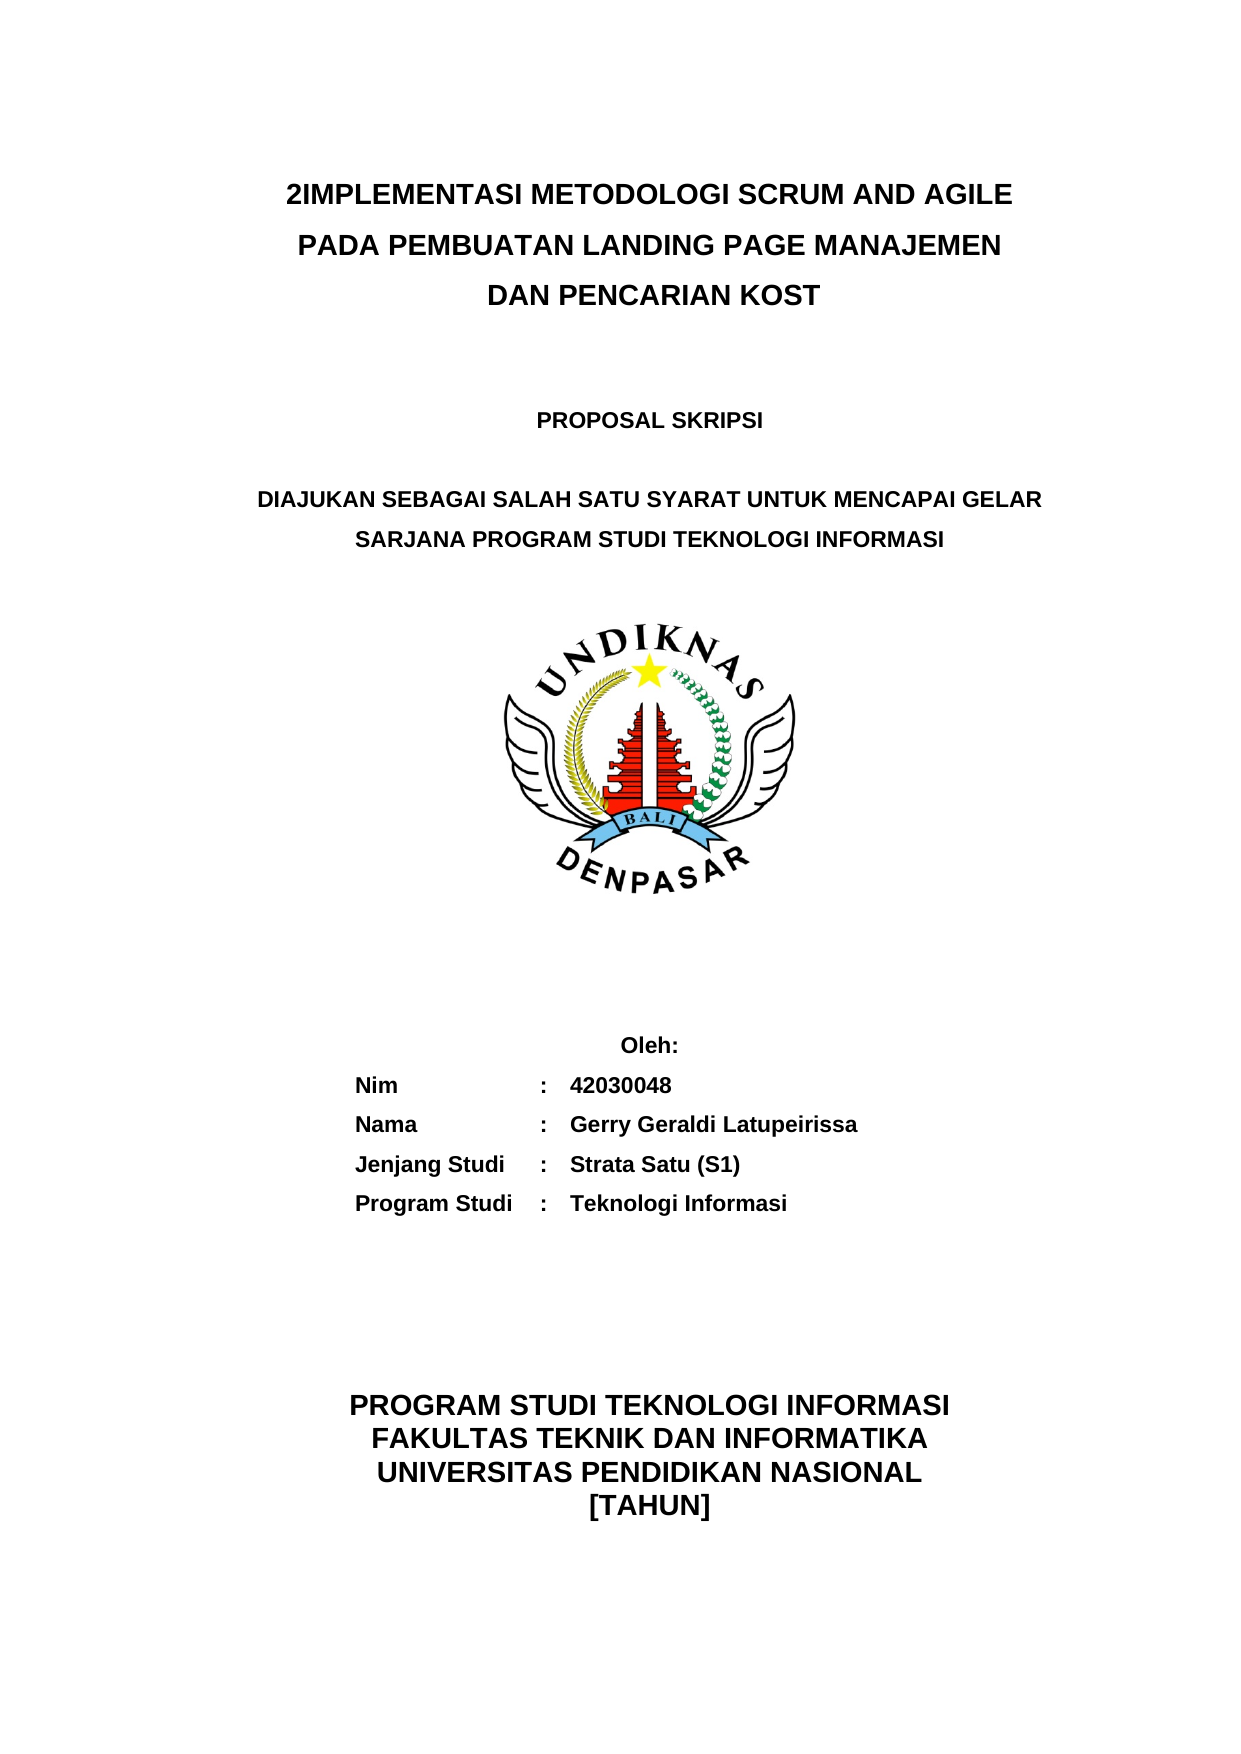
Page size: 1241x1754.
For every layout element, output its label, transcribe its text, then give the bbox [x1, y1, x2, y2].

table_cell Jenjang Studi [344, 1151, 528, 1190]
text PROPOSAL SKRIPSI [236, 407, 1063, 433]
text DAN PENCARIAN KOST [236, 278, 1063, 311]
text 2IMPLEMENTASI METODOLOGI SCRUM AND AGILE [236, 177, 1063, 211]
text UNIVERSITAS PENDIDIKAN NASIONAL [236, 1455, 1063, 1488]
picture [501, 604, 798, 901]
table_cell Nama [344, 1111, 528, 1151]
table_cell : [528, 1190, 558, 1230]
text FAKULTAS TEKNIK DAN INFORMATIKA [236, 1421, 1063, 1455]
text PADA PEMBUATAN LANDING PAGE MANAJEMEN [236, 227, 1063, 261]
table_cell : [528, 1111, 558, 1151]
table_cell : [528, 1072, 558, 1111]
text DIAJUKAN SEBAGAI SALAH SATU SYARAT UNTUK MENCAPAI GELAR SARJANA PROGRAM STUDI TEKNOLOGI INFORMASI [236, 486, 1063, 552]
table_header Oleh: [344, 1033, 956, 1072]
table_cell Nim [344, 1072, 528, 1111]
table_cell Gerry Geraldi Latupeirissa [559, 1111, 956, 1151]
table_cell Program Studi [344, 1190, 528, 1230]
table_cell : [528, 1151, 558, 1190]
table_cell Teknologi Informasi [559, 1190, 956, 1230]
text PROGRAM STUDI TEKNOLOGI INFORMASI [236, 1388, 1063, 1421]
table_cell Strata Satu (S1) [559, 1151, 956, 1190]
text [TAHUN] [236, 1488, 1063, 1522]
table_cell 42030048 [559, 1072, 956, 1111]
